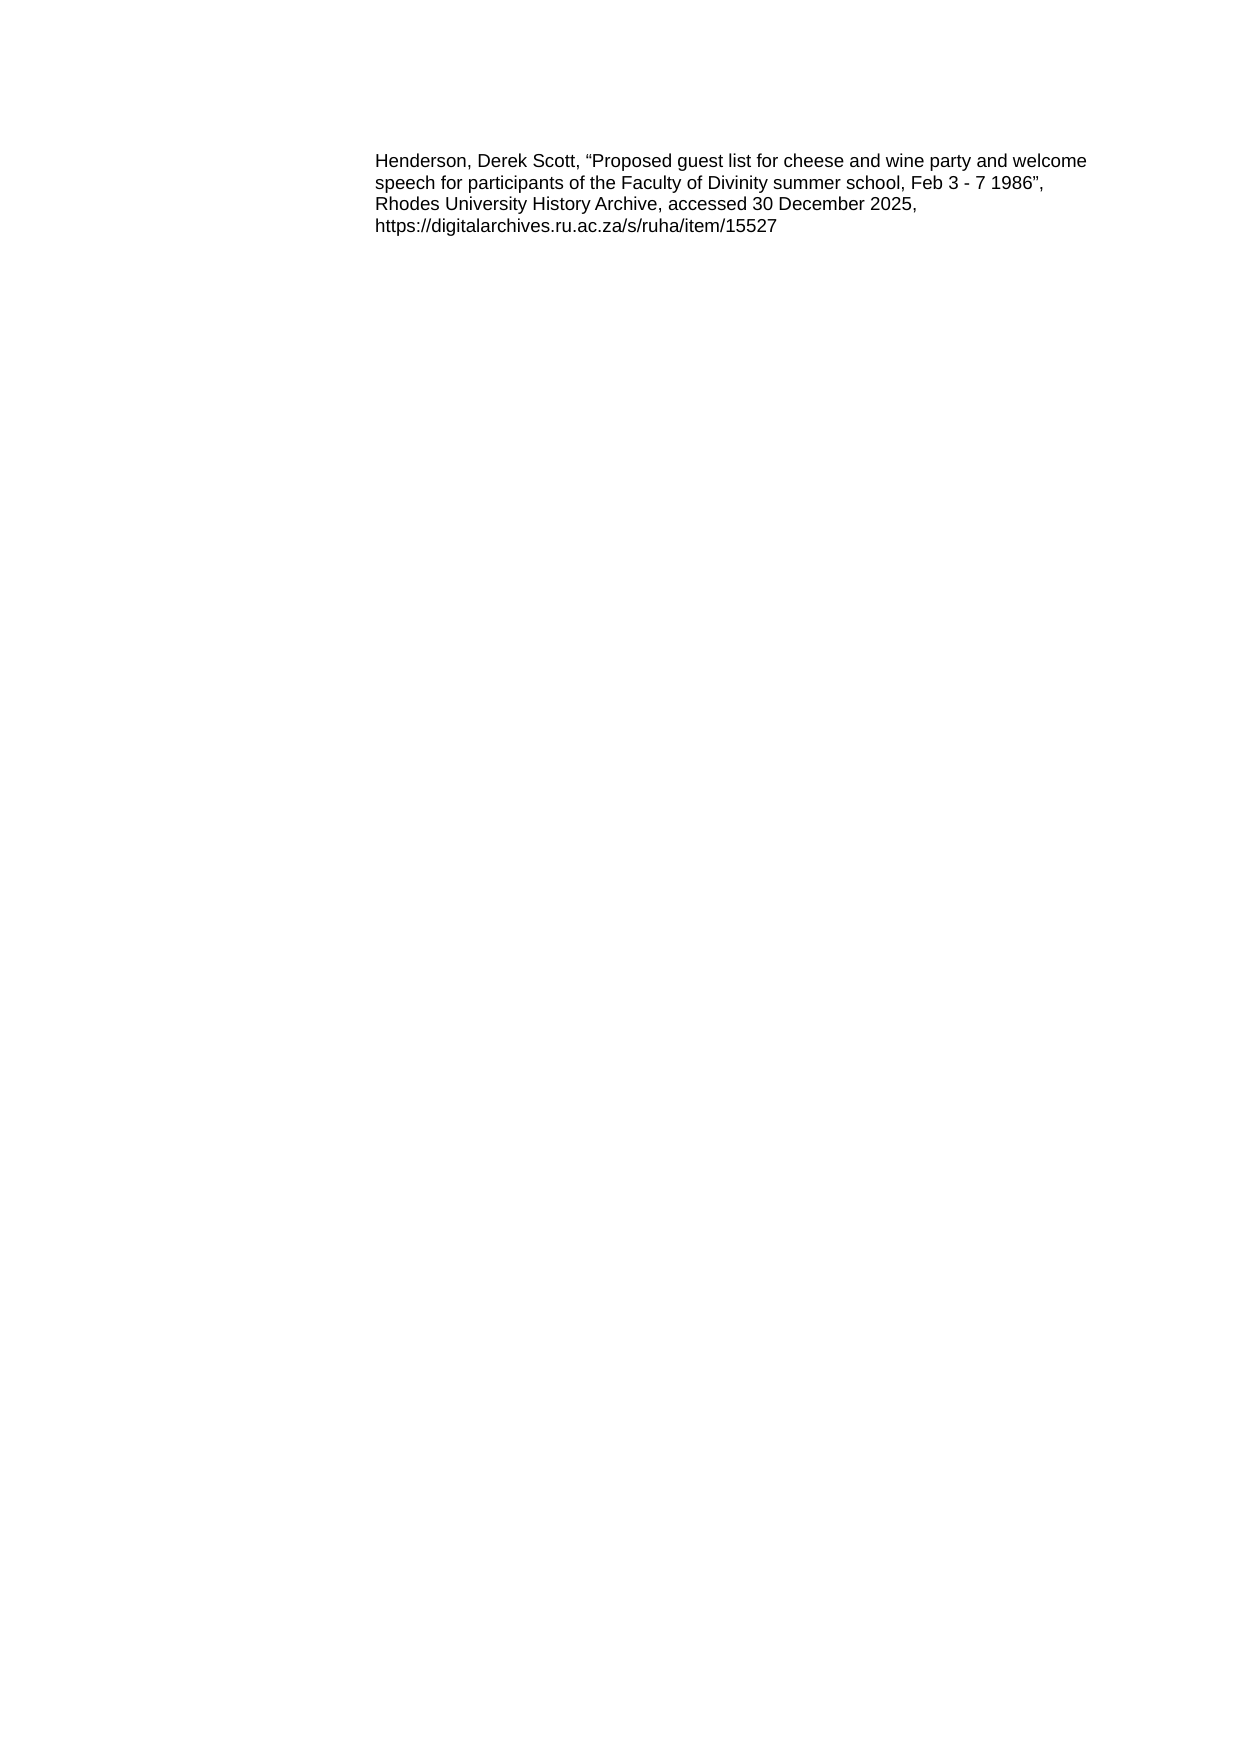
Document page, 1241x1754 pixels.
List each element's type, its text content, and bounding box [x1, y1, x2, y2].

text Henderson, Derek Scott, “Proposed guest list for cheese and wine party and welcome speech for participants of the Faculty of Divinity summer school, Feb 3 - 7 1986”, Rhodes University History Archive, accessed 30 December 2025, https://digitalarchives.ru.ac.za/s/ruha/item/15527 [375, 150, 1090, 236]
